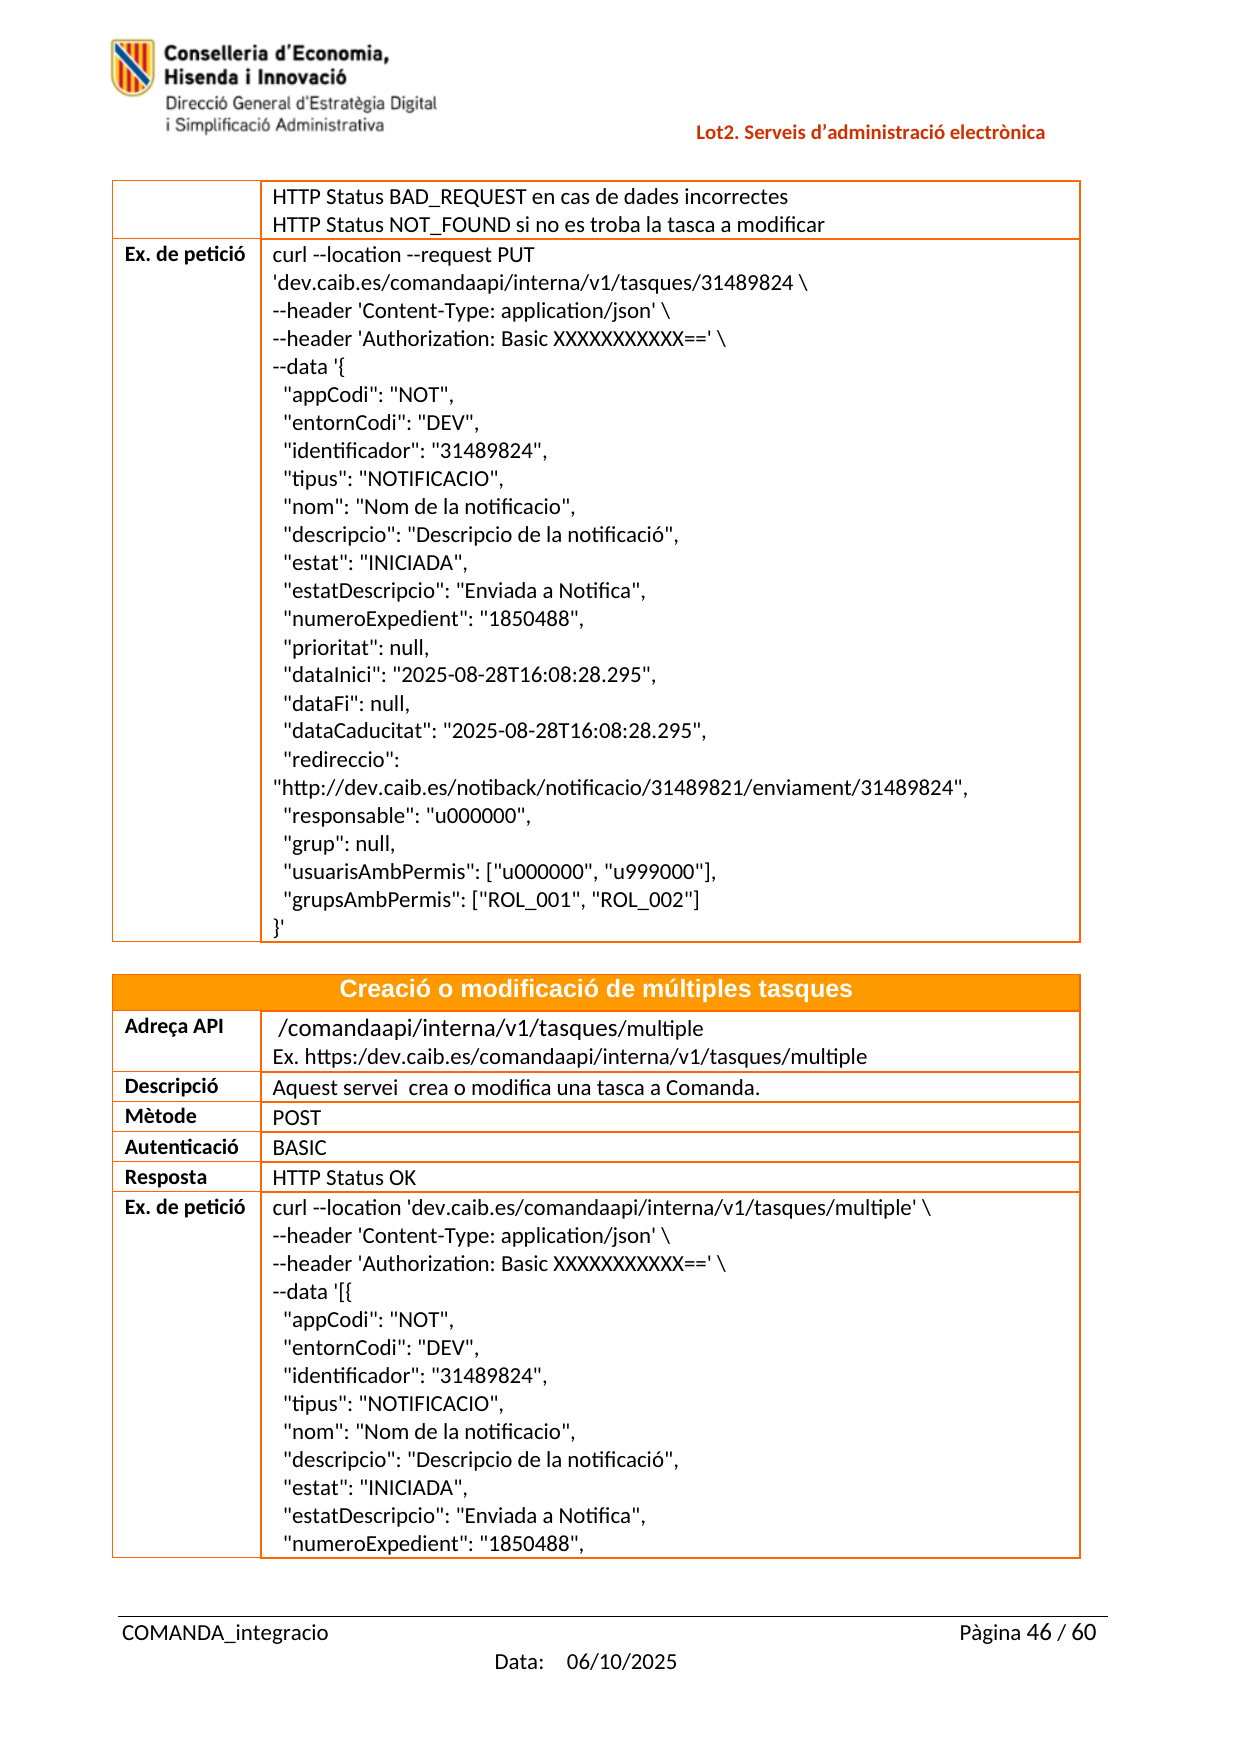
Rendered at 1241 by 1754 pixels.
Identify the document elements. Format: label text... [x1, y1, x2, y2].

table_cell POST [262, 1103, 1079, 1131]
table_cell /comandaapi/interna/v1/tasques/multiple Ex. https:/dev.caib.es/comandaapi/interna/v1/tasques/multiple [262, 1012, 1079, 1071]
table_cell Resposta [113, 1162, 260, 1191]
table_cell HTTP Status BAD_REQUEST en cas de dades incorrectes HTTP Status NOT_FOUND si no es troba la tasca a modificar [262, 182, 1079, 238]
table_cell Ex. de petició [113, 1192, 260, 1557]
table_cell curl --location 'dev.caib.es/comandaapi/interna/v1/tasques/multiple' \ --header 'Content-Type: application/json' \ --header 'Authorization: Basic XXXXXXXXXXX==' \ --data '[{ "appCodi": "NOT", "entornCodi": "DEV", "identificador": "31489824", "tipus": "NOTIFICACIO", "nom": "Nom de la notificacio", "descripcio": "Descripcio de la notificació", "estat": "INICIADA", "estatDescripcio": "Enviada a Notifica", "numeroExpedient": "1850488", [262, 1193, 1079, 1557]
table_cell Aquest servei crea o modifica una tasca a Comanda. [262, 1073, 1079, 1101]
table_cell curl --location --request PUT 'dev.caib.es/comandaapi/interna/v1/tasques/31489824 \ --header 'Content-Type: application/json' \ --header 'Authorization: Basic XXXXXXXXXXX==' \ --data '{ "appCodi": "NOT", "entornCodi": "DEV", "identificador": "31489824", "tipus": "NOTIFICACIO", "nom": "Nom de la notificacio", "descripcio": "Descripcio de la notificació", "estat": "INICIADA", "estatDescripcio": "Enviada a Notifica", "numeroExpedient": "1850488", "prioritat": null, "dataInici": "2025-08-28T16:08:28.295", "dataFi": null, "dataCaducitat": "2025-08-28T16:08:28.295", "redireccio": "http://dev.caib.es/notiback/notificacio/31489821/enviament/31489824", "responsable": "u000000", "grup": null, "usuarisAmbPermis": ["u000000", "u999000"], "grupsAmbPermis": ["ROL_001", "ROL_002"] }' [262, 240, 1079, 941]
picture [100, 26, 467, 156]
table_cell Ex. de petició [113, 239, 260, 941]
table_cell HTTP Status OK [262, 1163, 1079, 1191]
table_header Creació o modificació de múltiples tasques [113, 975, 1079, 1010]
table_cell BASIC [262, 1133, 1079, 1161]
table_cell Adreça API [113, 1011, 260, 1071]
table_cell [113, 181, 260, 238]
table_cell Autenticació [113, 1132, 260, 1161]
table_cell Descripció [113, 1072, 260, 1101]
table_cell Mètode [113, 1102, 260, 1131]
